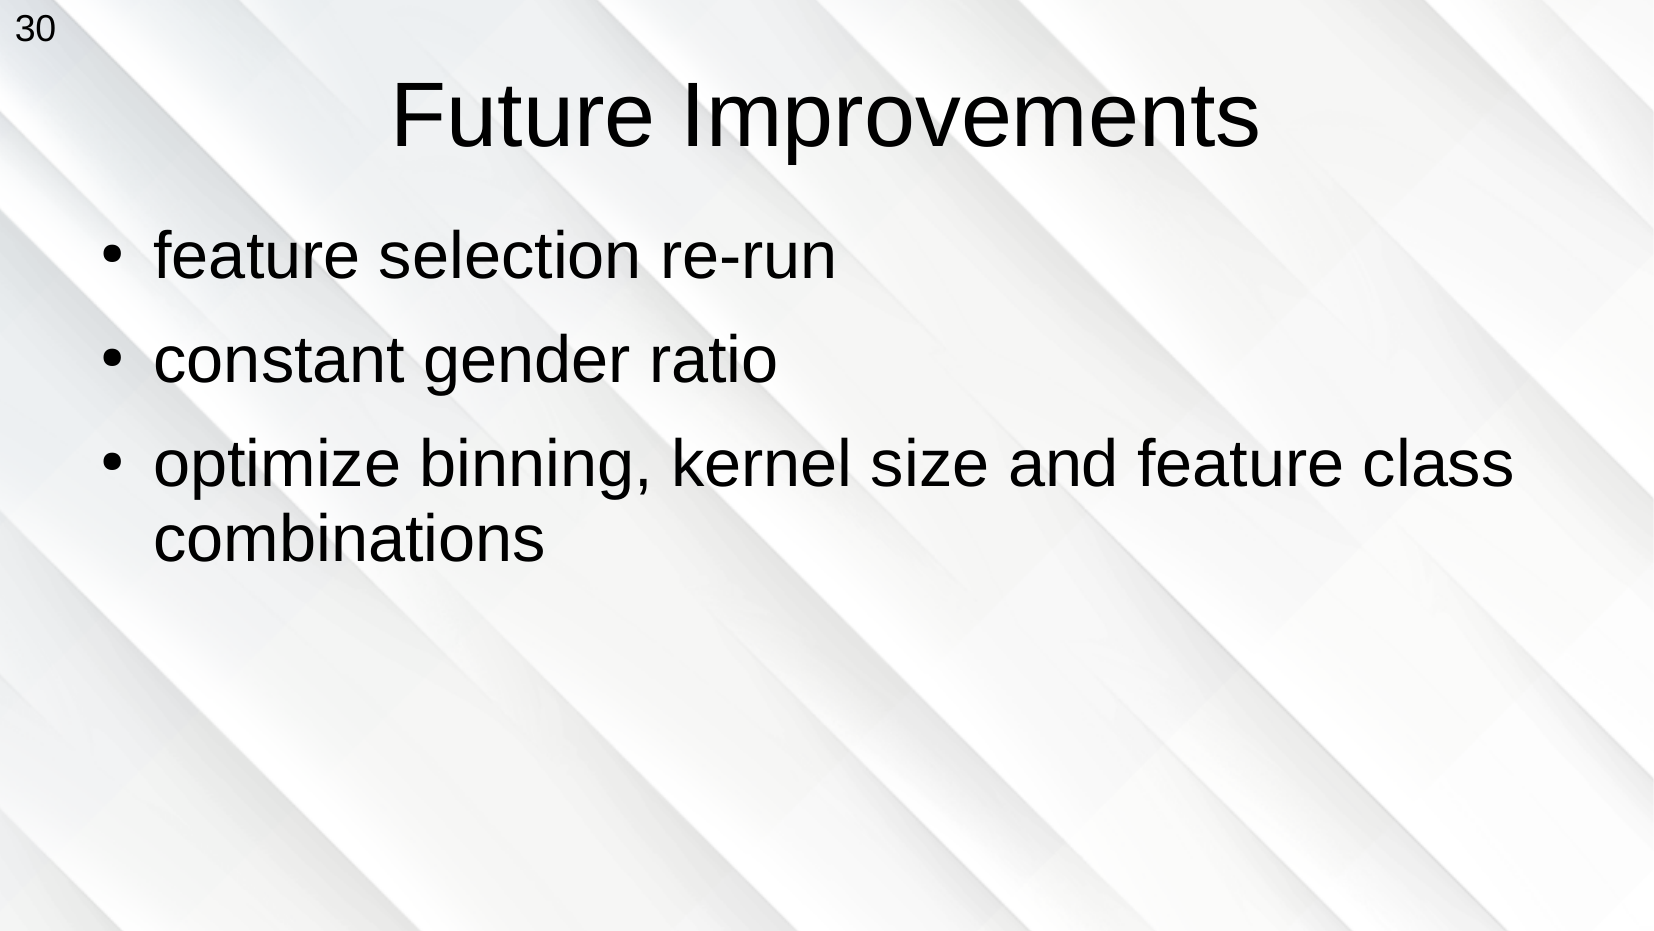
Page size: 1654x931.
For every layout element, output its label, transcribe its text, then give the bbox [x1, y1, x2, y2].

picture [0, 0, 1654, 931]
title Future Improvements [82, 37, 1571, 193]
list feature selection re-run constant gender ratio optimize binning, kernel size and feature class combinations [82, 217, 1571, 758]
